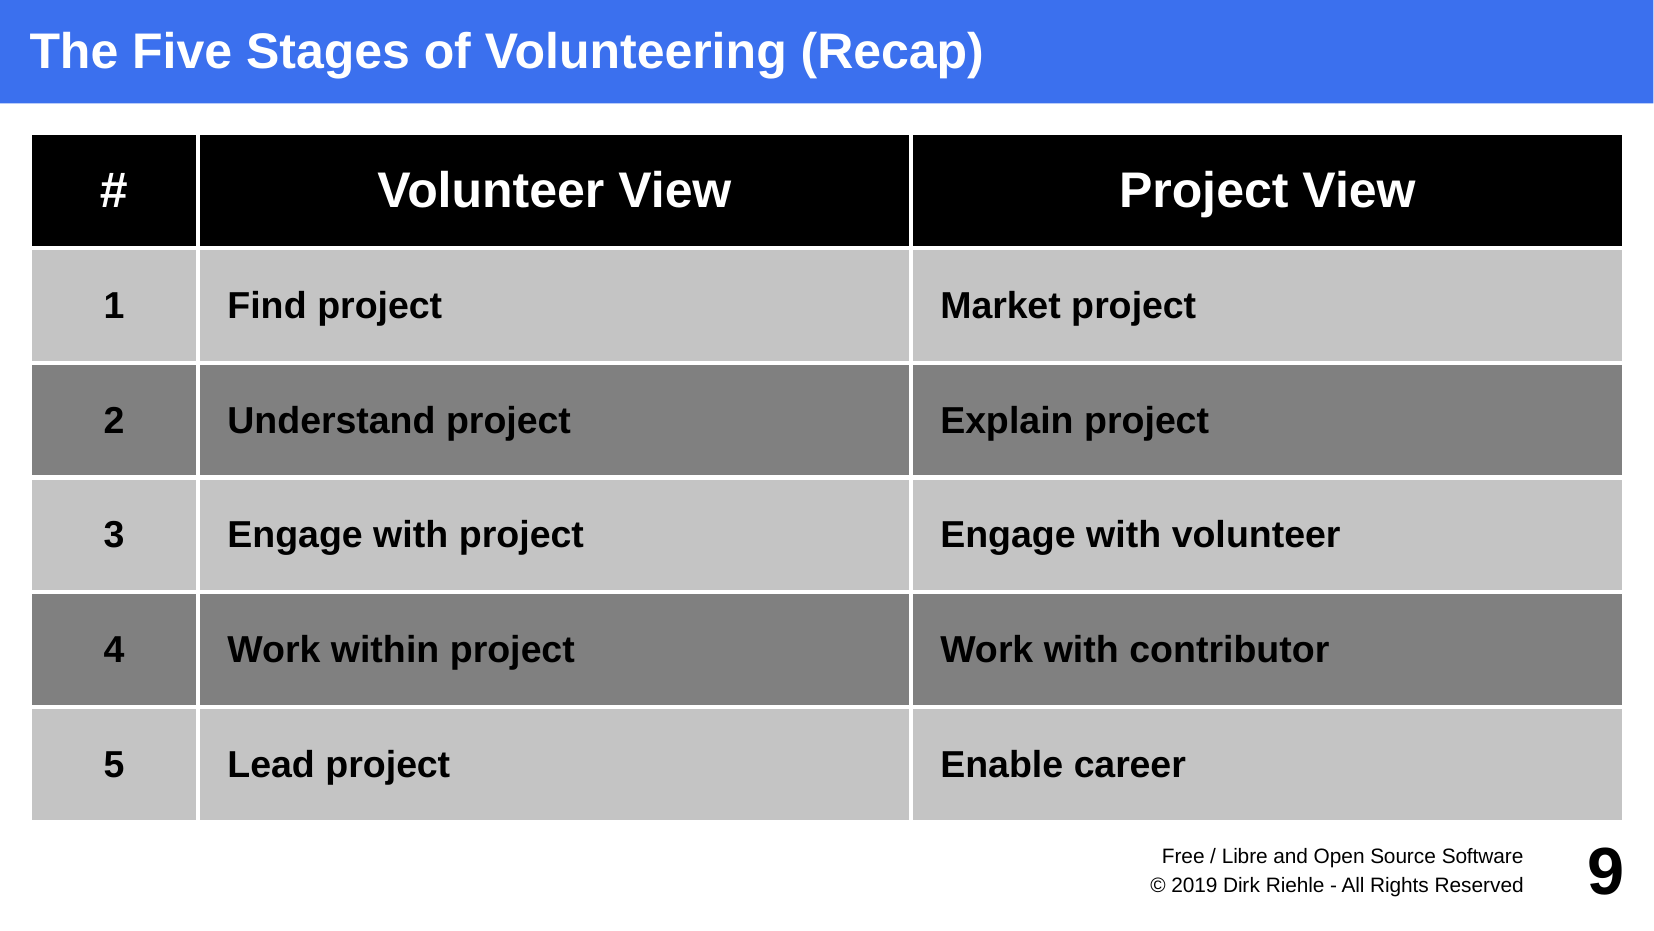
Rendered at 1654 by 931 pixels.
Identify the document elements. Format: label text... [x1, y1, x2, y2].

title The Five Stages of Volunteering (Recap) [0, 0, 1654, 104]
table_cell Find project [200, 250, 909, 361]
table_cell 2 [32, 365, 196, 475]
table_cell Lead project [200, 709, 909, 820]
table_cell 1 [32, 250, 196, 361]
table_header Project View [913, 135, 1622, 246]
table_cell Market project [913, 250, 1622, 361]
table_cell Work within project [200, 594, 909, 705]
table_cell Enable career [913, 709, 1622, 820]
table_cell Engage with project [200, 480, 909, 590]
table_cell Explain project [913, 365, 1622, 475]
table_cell 4 [32, 594, 196, 705]
table_cell 5 [32, 709, 196, 820]
table_cell Work with contributor [913, 594, 1622, 705]
table_cell 3 [32, 480, 196, 590]
table_header # [32, 135, 196, 246]
table_cell Understand project [200, 365, 909, 475]
table_cell Engage with volunteer [913, 480, 1622, 590]
table_header Volunteer View [200, 135, 909, 246]
